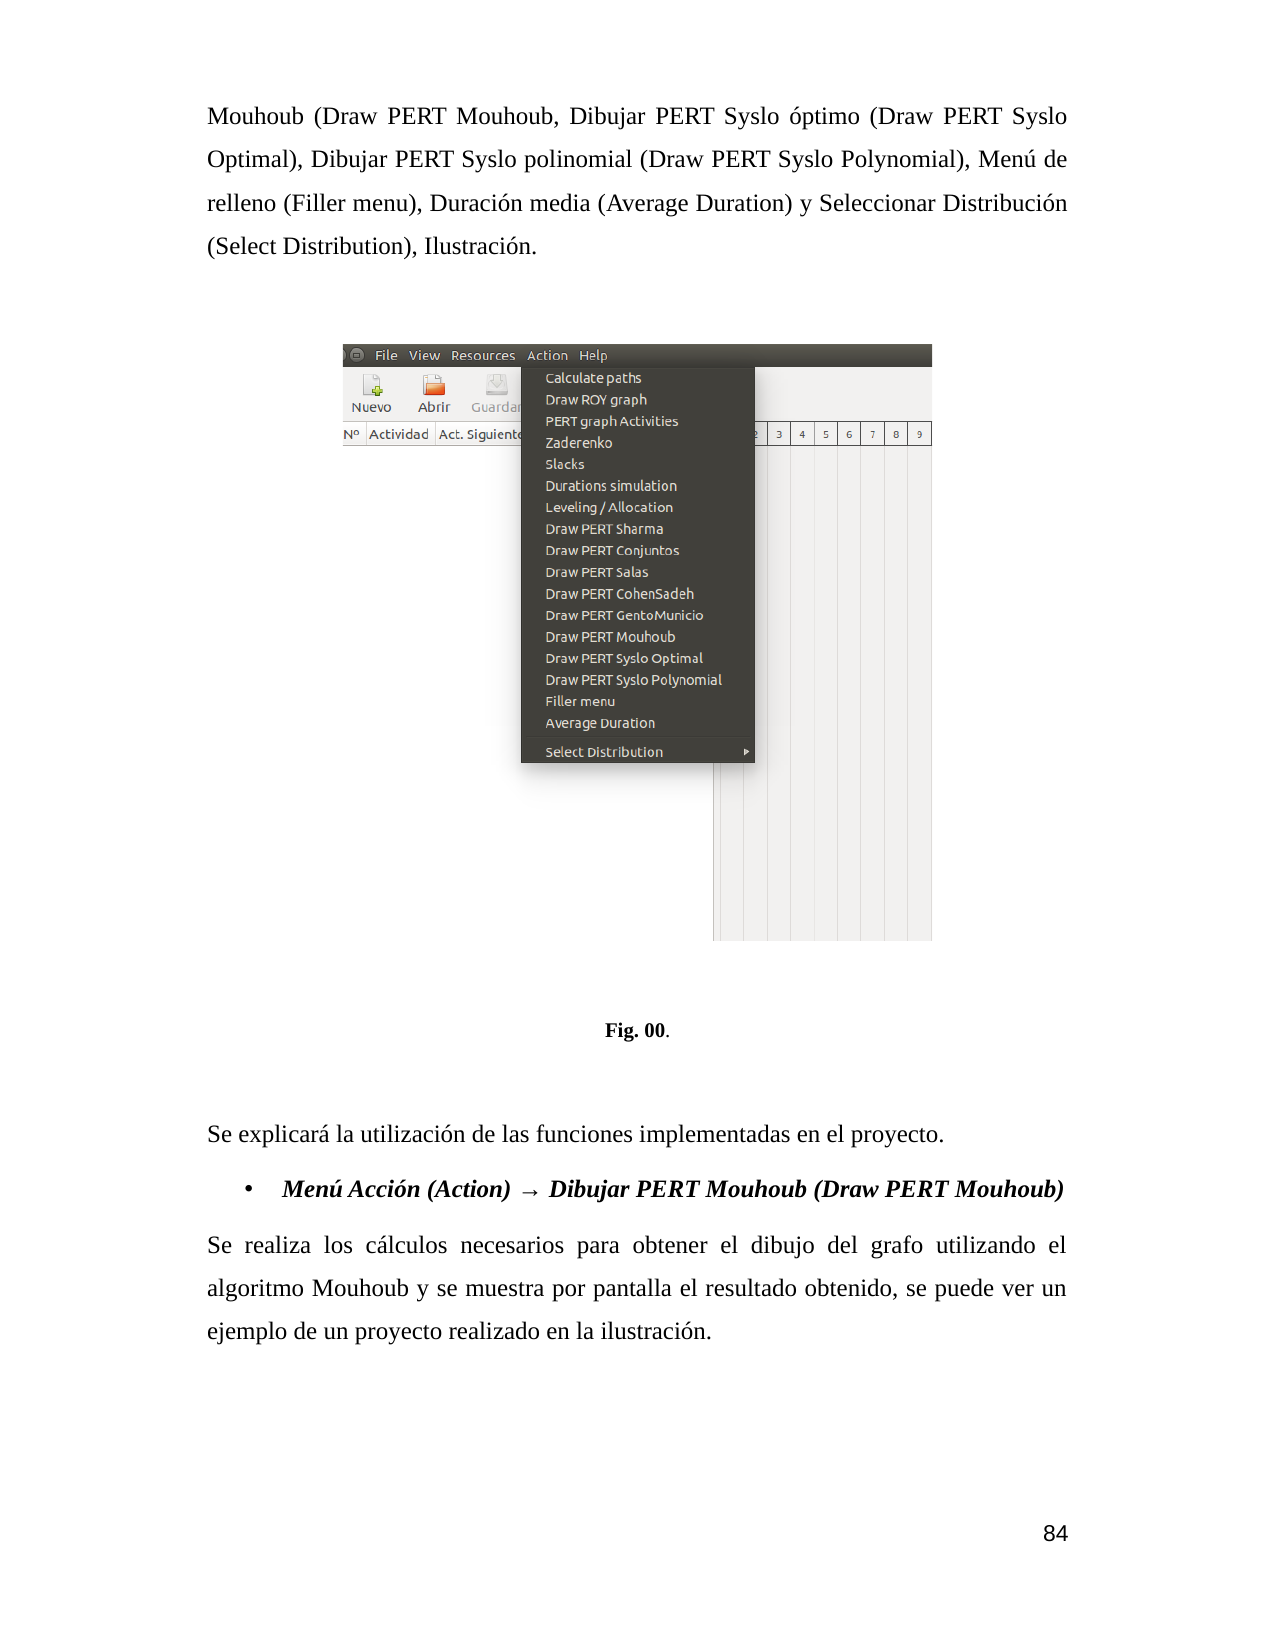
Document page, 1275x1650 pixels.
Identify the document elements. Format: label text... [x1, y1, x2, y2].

list Menú Acción (Action) → Dibujar PERT Mouhoub (Draw PERT Mouhoub) [244, 1174, 1068, 1203]
text Se explicará la utilización de las funciones implementadas en el proyecto. [207, 1119, 1068, 1148]
text Mouhoub (Draw PERT Mouhoub, Dibujar PERT Syslo óptimo (Draw PERT Syslo Optimal), Dibujar PERT Syslo polinomial (Draw PERT Syslo Polynomial), Menú de relleno (Filler menu), Duración media (Average Duration) y Seleccionar Distribución (Select Distribution), Ilustración. [207, 101, 1068, 259]
text Fig. 00. [207, 1018, 1068, 1042]
text Se realiza los cálculos necesarios para obtener el dibujo del grafo utilizando el algoritmo Mouhoub y se muestra por pantalla el resultado obtenido, se puede ver un ejemplo de un proyecto realizado en la ilustración. [207, 1230, 1068, 1345]
